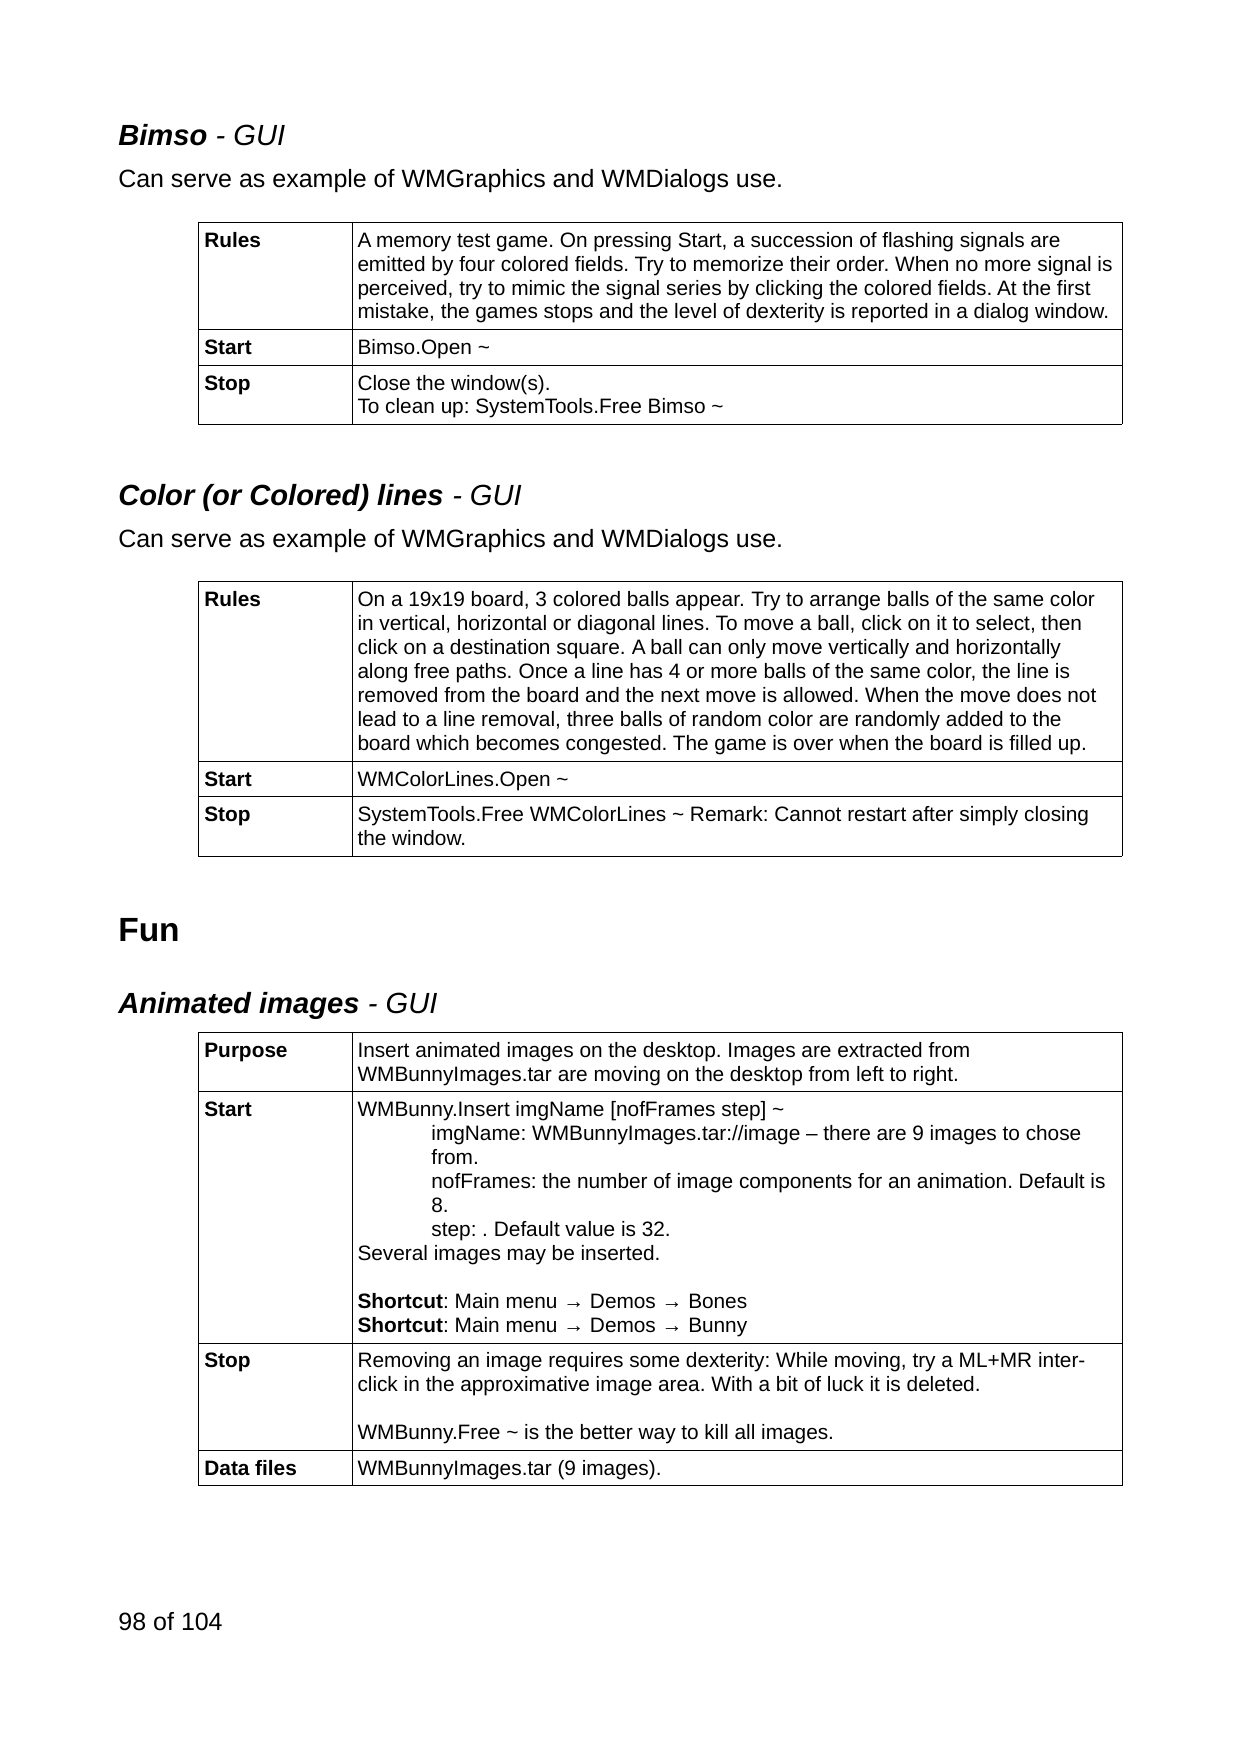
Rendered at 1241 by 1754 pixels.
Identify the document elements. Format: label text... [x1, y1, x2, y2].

table_cell WMBunny.Insert imgName [nofFrames step] ~ imgName: WMBunnyImages.tar://image – there are 9 images to chose from. nofFrames: the number of image components for an animation. Default is 8. step: . Default value is 32. Several images may be inserted. Shortcut: Main menu → Demos → Bones Shortcut: Main menu → Demos → Bunny [353, 1092, 1122, 1342]
subtitle Animated images - GUI [118, 986, 1122, 1019]
table_cell Start [199, 1092, 352, 1342]
table_cell Removing an image requires some dexterity: While moving, try a ML+MR inter-click in the approximative image area. With a bit of luck it is deleted. WMBunny.Free ~ is the better way to kill all images. [353, 1344, 1122, 1450]
table_cell Start [199, 762, 352, 796]
table_cell Stop [199, 797, 352, 856]
table_cell Start [199, 330, 352, 364]
table_cell WMBunnyImages.tar (9 images). [353, 1451, 1122, 1485]
subtitle Bimso - GUI [118, 118, 1122, 152]
subtitle Color (or Colored) lines - GUI [118, 478, 1122, 511]
table_cell Bimso.Open ~ [353, 330, 1122, 364]
table_header On a 19x19 board, 3 colored balls appear. Try to arrange balls of the same color in vertical, horizontal or diagonal lines. To move a ball, click on it to select, then click on a destination square. A ball can only move vertically and horizontally along free paths. Once a line has 4 or more balls of the same color, the line is removed from the board and the next move is allowed. When the move does not lead to a line removal, three balls of random color are randomly added to the board which becomes congested. The game is over when the board is filled up. [353, 582, 1122, 761]
table_cell Stop [199, 1344, 352, 1450]
subtitle Fun [118, 909, 1122, 948]
table_header Insert animated images on the desktop. Images are extracted from WMBunnyImages.tar are moving on the desktop from left to right. [353, 1033, 1122, 1091]
table_cell Stop [199, 366, 352, 424]
table_cell WMColorLines.Open ~ [353, 762, 1122, 796]
table_header Rules [199, 582, 352, 761]
table_header Purpose [199, 1033, 352, 1091]
text Can serve as example of WMGraphics and WMDialogs use. [118, 164, 1122, 193]
table_header Rules [199, 223, 352, 329]
table_cell Close the window(s). To clean up: SystemTools.Free Bimso ~ [353, 366, 1122, 424]
text Can serve as example of WMGraphics and WMDialogs use. [118, 524, 1122, 553]
table_cell SystemTools.Free WMColorLines ~ Remark: Cannot restart after simply closing the window. [353, 797, 1122, 856]
table_cell Data files [199, 1451, 352, 1485]
table_header A memory test game. On pressing Start, a succession of flashing signals are emitted by four colored fields. Try to memorize their order. When no more signal is perceived, try to mimic the signal series by clicking the colored fields. At the first mistake, the games stops and the level of dexterity is reported in a dialog window. [353, 223, 1122, 329]
